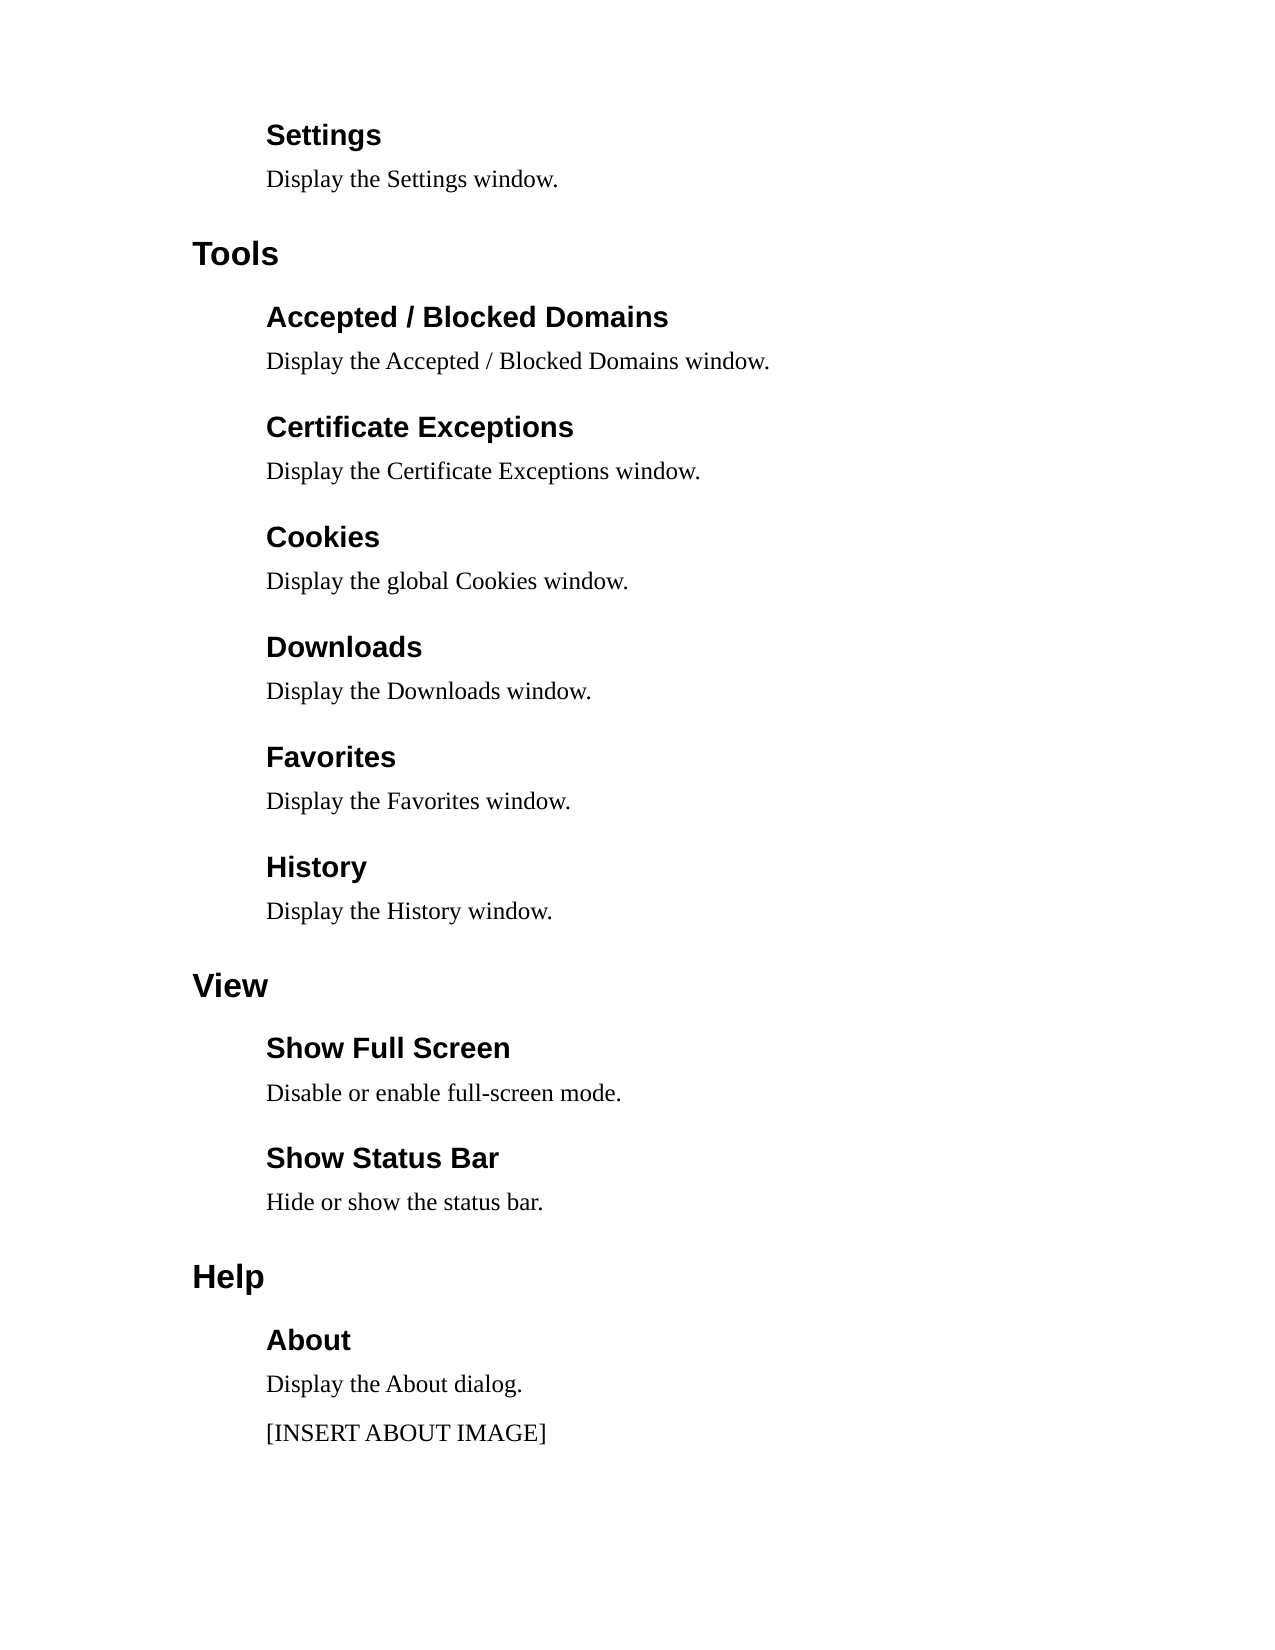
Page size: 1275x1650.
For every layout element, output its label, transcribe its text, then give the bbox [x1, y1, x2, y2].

subtitle Settings [266, 118, 1157, 152]
subtitle Certificate Exceptions [266, 410, 1157, 444]
subtitle History [266, 849, 1157, 883]
text Display the Certificate Exceptions window. [266, 456, 1157, 485]
subtitle About [266, 1323, 1157, 1357]
subtitle Downloads [266, 630, 1157, 663]
subtitle Show Full Screen [266, 1031, 1157, 1065]
subtitle Show Status Bar [266, 1141, 1157, 1175]
text Display the History window. [266, 896, 1157, 924]
text Display the Downloads window. [266, 676, 1157, 705]
subtitle Tools [192, 234, 1157, 273]
text Display the About dialog. [266, 1369, 1157, 1398]
text Display the Settings window. [266, 164, 1157, 193]
subtitle Favorites [266, 739, 1157, 773]
subtitle Cookies [266, 520, 1157, 553]
subtitle View [192, 966, 1157, 1004]
text Disable or enable full-screen mode. [266, 1078, 1157, 1106]
text Display the Favorites window. [266, 786, 1157, 814]
text Display the Accepted / Blocked Domains window. [266, 346, 1157, 375]
text Display the global Cookies window. [266, 566, 1157, 595]
subtitle Accepted / Blocked Domains [266, 300, 1157, 334]
text Hide or show the status bar. [266, 1187, 1157, 1216]
text [INSERT ABOUT IMAGE] [266, 1418, 1157, 1447]
subtitle Help [192, 1257, 1157, 1296]
